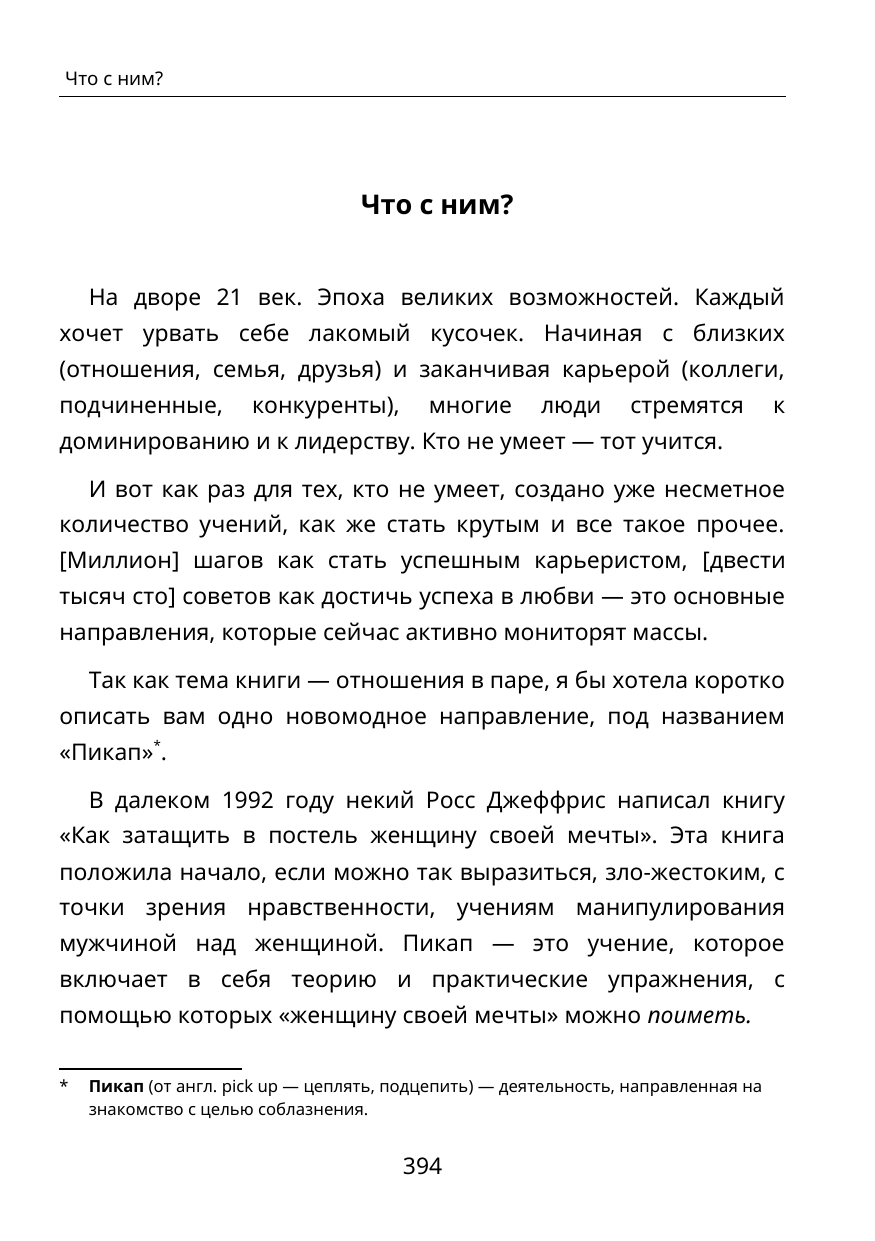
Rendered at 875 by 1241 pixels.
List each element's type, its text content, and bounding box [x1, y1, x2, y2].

subtitle Что с ним? [59, 185, 786, 222]
text И вот как раз для тех, кто не умеет, создано уже несметное количество учений, как же стать крутым и все такое прочее. [Миллион] шагов как стать успешным карьеристом, [двести тысяч сто] советов как достичь успеха в любви — это основные направления, которые сейчас активно мониторят массы. [59, 472, 786, 647]
text Пикап (от англ. pick up — цеплять, подцепить) — деятельность, направленная на знакомство с целью соблазнения. [59, 1075, 786, 1120]
text В далеком 1992 году некий Росс Джеффрис написал книгу «Как затащить в постель женщину своей мечты». Эта книга положила начало, если можно так выразиться, зло-жестоким, с точки зрения нравственности, учениям манипулирования мужчиной над женщиной. Пикап — это учение, которое включает в себя теорию и практические упражнения, с помощью которых «женщину своей мечты» можно поиметь. [59, 783, 786, 1030]
text На дворе 21 век. Эпоха великих возможностей. Каждый хочет урвать себе лакомый кусочек. Начиная с близких (отношения, семья, друзья) и заканчивая карьерой (коллеги, подчиненные, конкуренты), многие люди стремятся к доминированию и к лидерству. Кто не умеет — тот учится. [59, 281, 786, 456]
text Так как тема книги — отношения в паре, я бы хотела коротко описать вам одно новомодное направление, под названием «Пикап». [59, 664, 786, 767]
